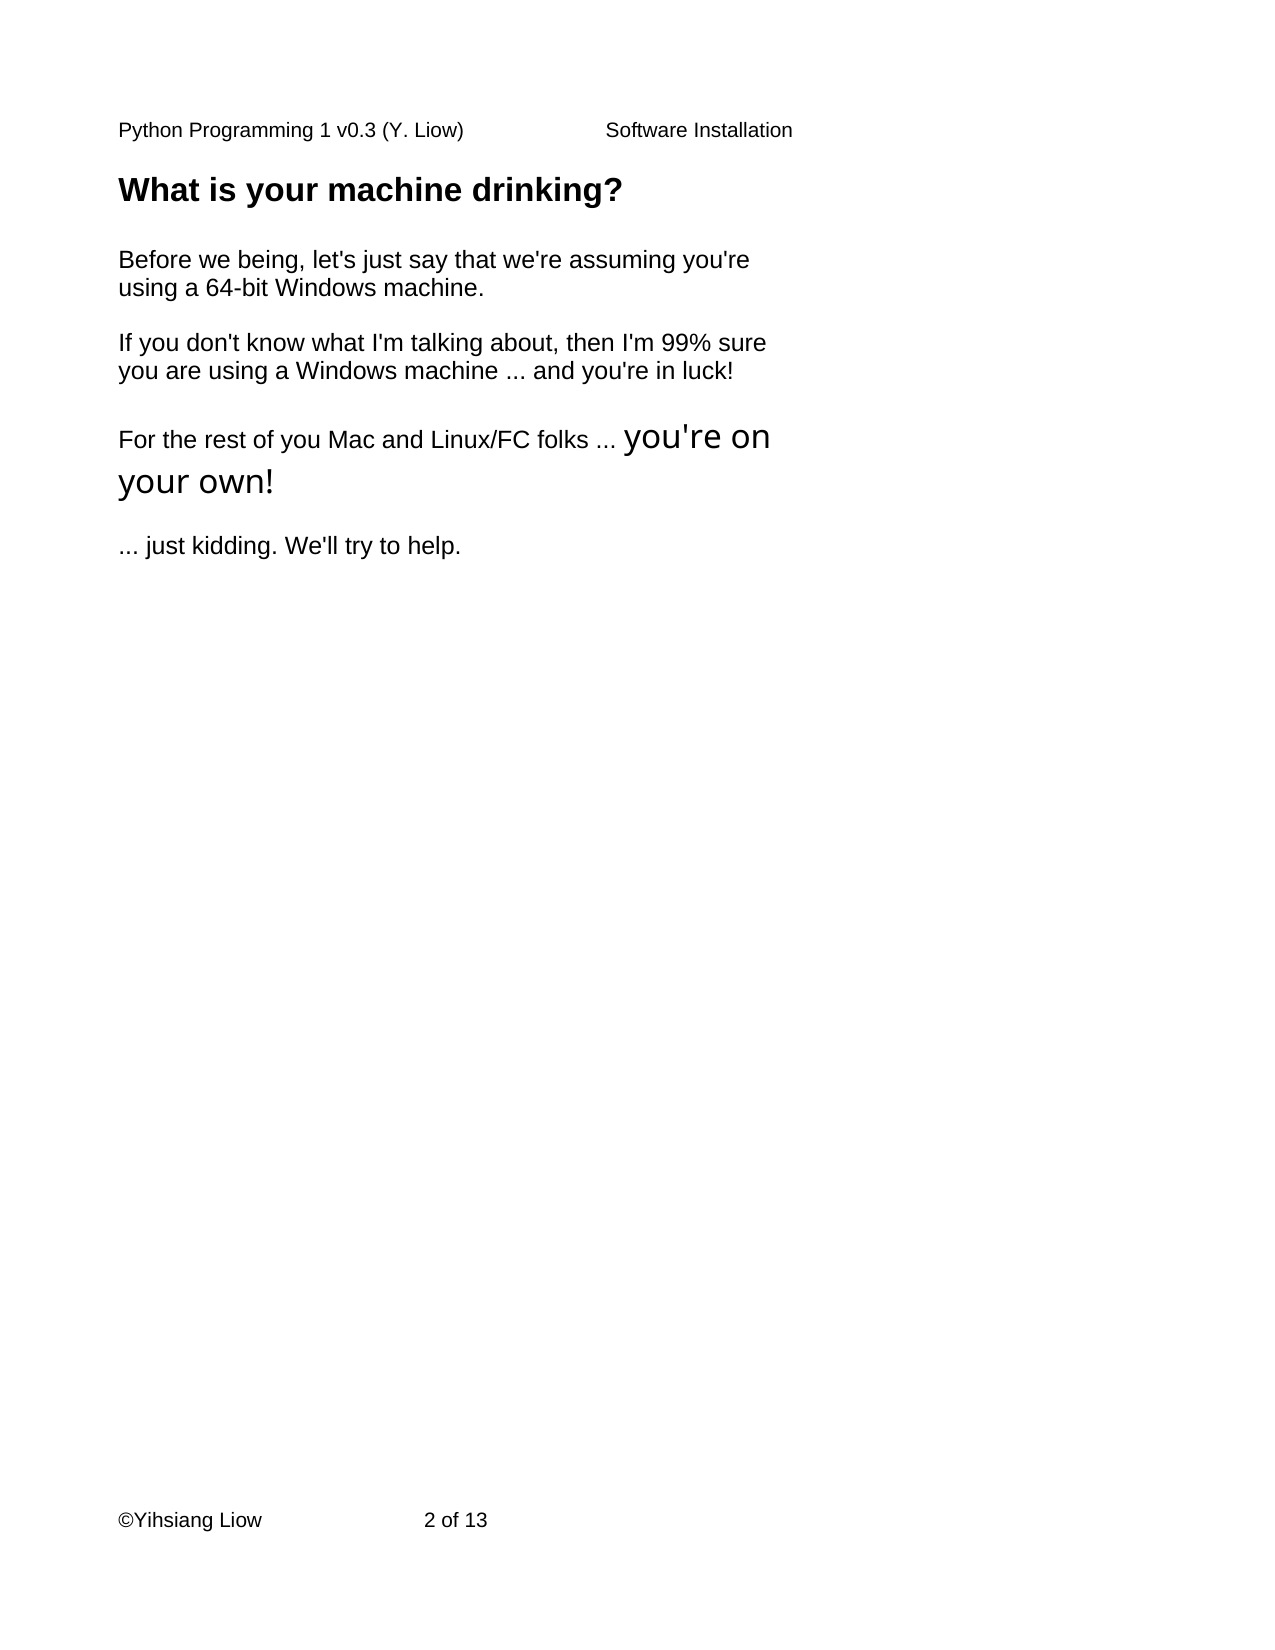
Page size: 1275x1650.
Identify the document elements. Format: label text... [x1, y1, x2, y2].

text Before we being, let's just say that we're assuming you're using a 64-bit Windows machine. [118, 245, 793, 301]
text If you don't know what I'm talking about, then I'm 99% sure you are using a Windows machine ... and you're in luck! [118, 329, 793, 385]
text ... just kidding. We'll try to help. [118, 532, 793, 559]
text For the rest of you Mac and Linux/FC folks ... you're on your own! [118, 413, 793, 504]
text What is your machine drinking? [118, 171, 793, 208]
